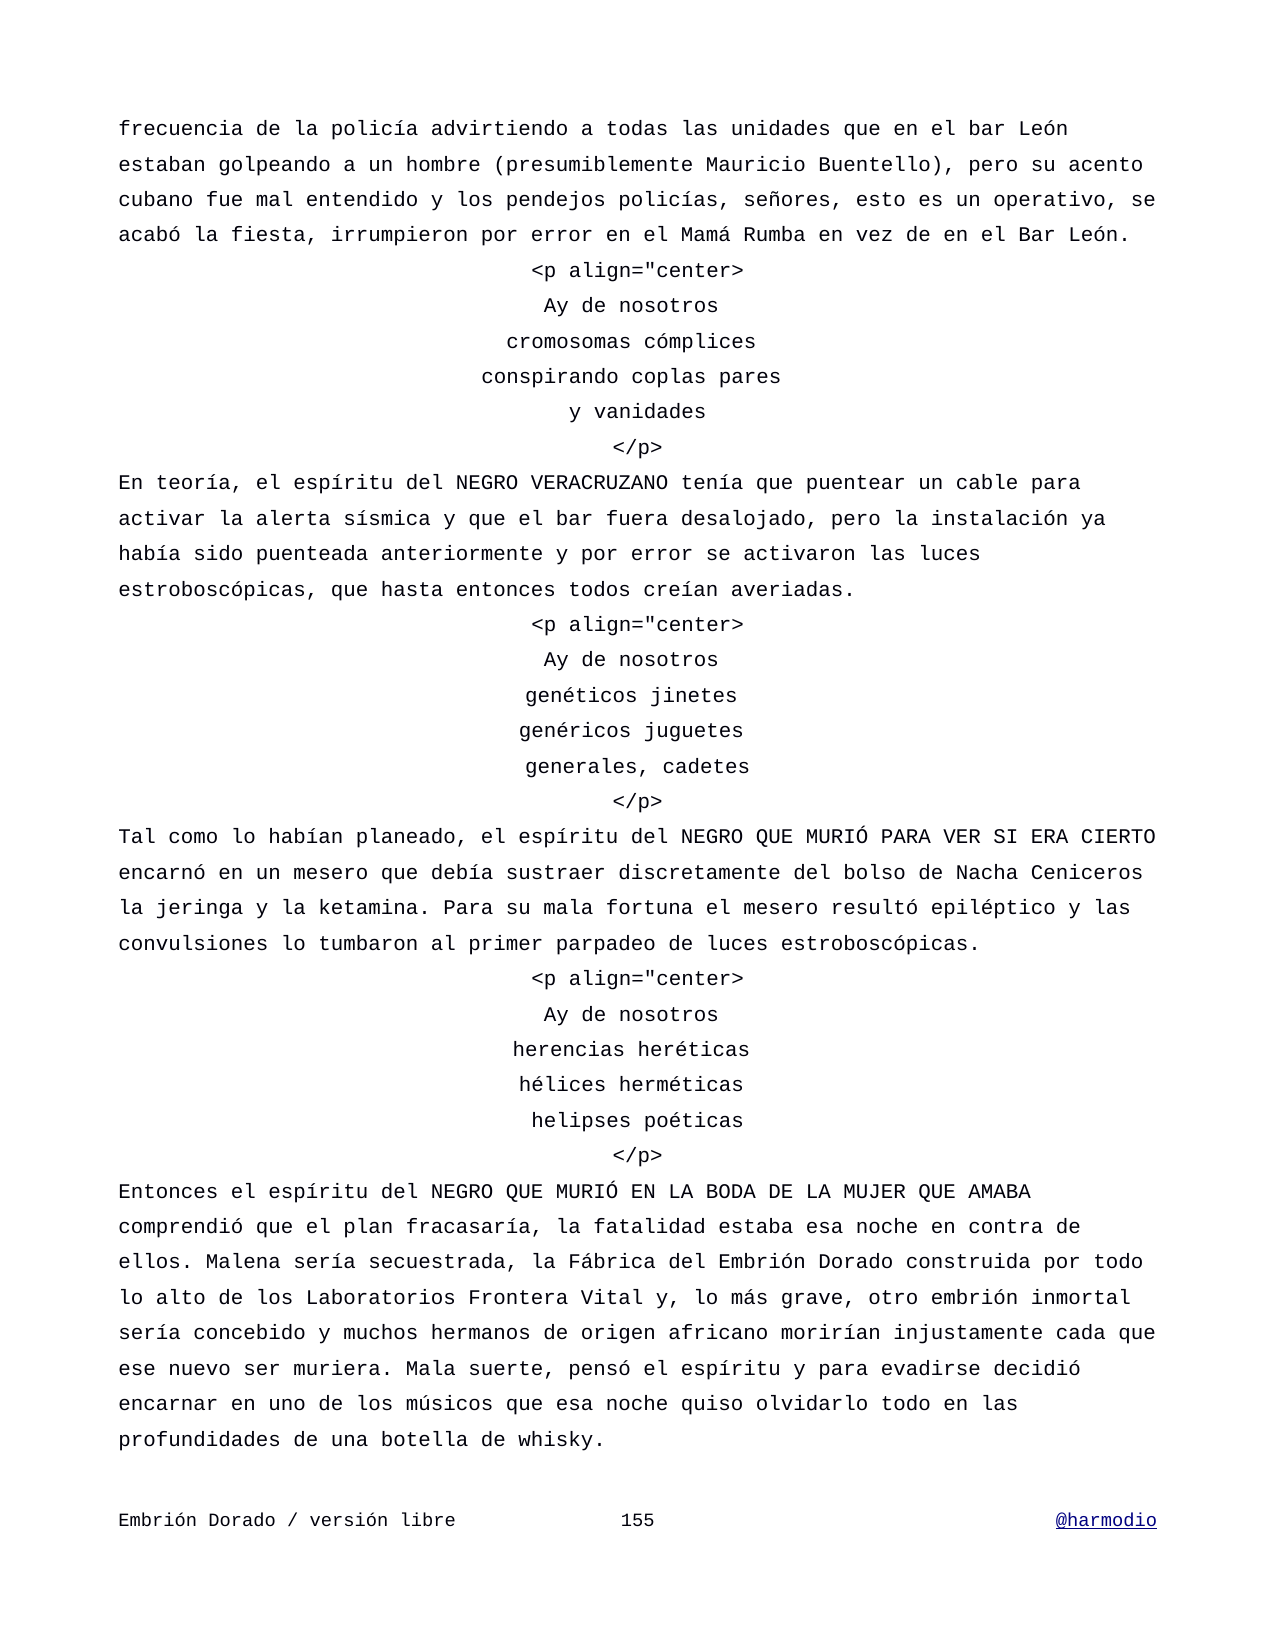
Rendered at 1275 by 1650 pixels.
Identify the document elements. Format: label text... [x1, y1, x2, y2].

text y vanidades [118, 401, 1157, 425]
text genéticos jinetes [118, 685, 1157, 708]
text conspirando coplas pares [118, 366, 1157, 390]
text helipses poéticas [118, 1110, 1157, 1133]
text herencias heréticas [118, 1039, 1157, 1063]
text cromosomas cómplices [118, 331, 1157, 354]
text Tal como lo habían planeado, el espíritu del NEGRO QUE MURIÓ PARA VER SI ERA CIERTO encarnó en un mesero que debía sustraer discretamente del bolso de Nacha Ceniceros la jeringa y la ketamina. Para su mala fortuna el mesero resultó epiléptico y las convulsiones lo tumbaron al primer parpadeo de luces estroboscópicas. [118, 826, 1157, 956]
text <p align="center> [118, 260, 1157, 283]
text En teoría, el espíritu del NEGRO VERACRUZANO tenía que puentear un cable para activar la alerta sísmica y que el bar fuera desalojado, pero la instalación ya había sido puenteada anteriormente y por error se activaron las luces estroboscópicas, que hasta entonces todos creían averiadas. [118, 472, 1157, 602]
text </p> [118, 1145, 1157, 1169]
text generales, cadetes [118, 756, 1157, 779]
text Ay de nosotros [118, 649, 1157, 673]
text Ay de nosotros [118, 295, 1157, 319]
text </p> [118, 791, 1157, 815]
text genéricos juguetes [118, 720, 1157, 744]
text <p align="center> [118, 968, 1157, 992]
text frecuencia de la policía advirtiendo a todas las unidades que en el bar León estaban golpeando a un hombre (presumiblemente Mauricio Buentello), pero su acento cubano fue mal entendido y los pendejos policías, señores, esto es un operativo, se acabó la fiesta, irrumpieron por error en el Mamá Rumba en vez de en el Bar León. [118, 118, 1157, 248]
text <p align="center> [118, 614, 1157, 638]
text </p> [118, 437, 1157, 461]
text Ay de nosotros [118, 1003, 1157, 1027]
text Entonces el espíritu del NEGRO QUE MURIÓ EN LA BODA DE LA MUJER QUE AMABA comprendió que el plan fracasaría, la fatalidad estaba esa noche en contra de ellos. Malena sería secuestrada, la Fábrica del Embrión Dorado construida por todo lo alto de los Laboratorios Frontera Vital y, lo más grave, otro embrión inmortal sería concebido y muchos hermanos de origen africano morirían injustamente cada que ese nuevo ser muriera. Mala suerte, pensó el espíritu y para evadirse decidió encarnar en uno de los músicos que esa noche quiso olvidarlo todo en las profundidades de una botella de whisky. [118, 1181, 1157, 1452]
text hélices herméticas [118, 1074, 1157, 1098]
